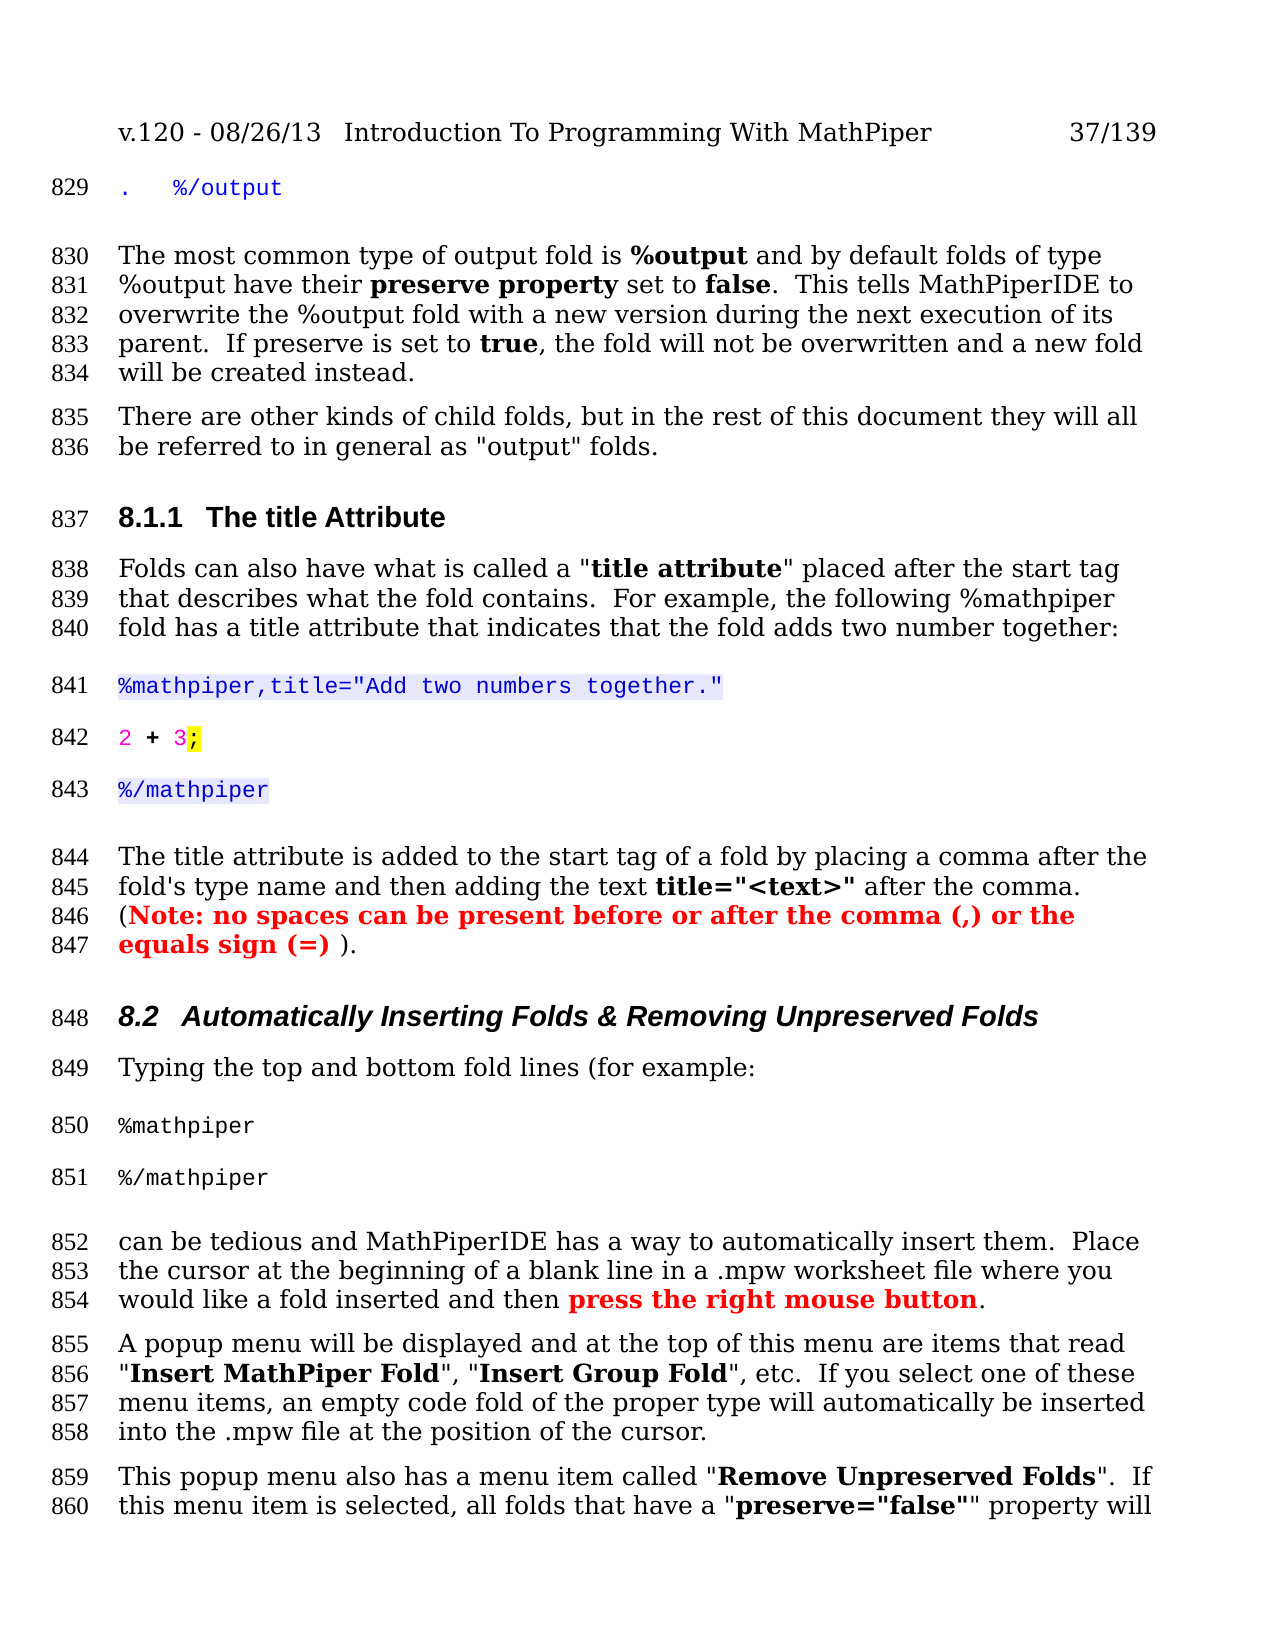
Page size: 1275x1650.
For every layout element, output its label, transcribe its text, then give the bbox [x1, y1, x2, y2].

text %mathpiper,title="Add two numbers together." [118, 674, 1157, 700]
text %/mathpiper [118, 1166, 1157, 1192]
text The title attribute is added to the start tag of a fold by placing a comma after the fold's type name and then adding the text title="<text>" after the comma. (Note: no spaces can be present before or after the comma (,) or the equals sign (=) ). [118, 842, 1157, 959]
text %/mathpiper [118, 778, 1157, 804]
text There are other kinds of child folds, but in the rest of this document they will all be referred to in general as "output" folds. [118, 403, 1157, 461]
text 2 + 3; [118, 726, 1157, 752]
text Typing the top and bottom fold lines (for example: [118, 1053, 1157, 1082]
text A popup menu will be displayed and at the top of this menu are items that read "Insert MathPiper Fold", "Insert Group Fold", etc. If you select one of these menu items, an empty code fold of the proper type will automatically be inserted into the .mpw file at the position of the cursor. [118, 1330, 1157, 1447]
text This popup menu also has a menu item called "Remove Unpreserved Folds". If this menu item is selected, all folds that have a "preserve="false"" property will [118, 1462, 1157, 1520]
text can be tedious and MathPiperIDE has a way to automatically insert them. Place the cursor at the beginning of a blank line in a .mpw worksheet file where you would like a fold inserted and then press the right mouse button. [118, 1227, 1157, 1315]
text %mathpiper [118, 1114, 1157, 1140]
text Folds can also have what is called a "title attribute" placed after the start tag that describes what the fold contains. For example, the following %mathpiper fold has a title attribute that indicates that the fold adds two number together: [118, 554, 1157, 642]
subtitle The title Attribute [118, 500, 1157, 533]
text . %/output [118, 177, 1157, 203]
text The most common type of output fold is %output and by default folds of type %output have their preserve property set to false. This tells MathPiperIDE to overwrite the %output fold with a new version during the next execution of its parent. If preserve is set to true, the fold will not be overwritten and a new fold will be created instead. [118, 241, 1157, 388]
subtitle Automatically Inserting Folds & Removing Unpreserved Folds [118, 999, 1157, 1032]
